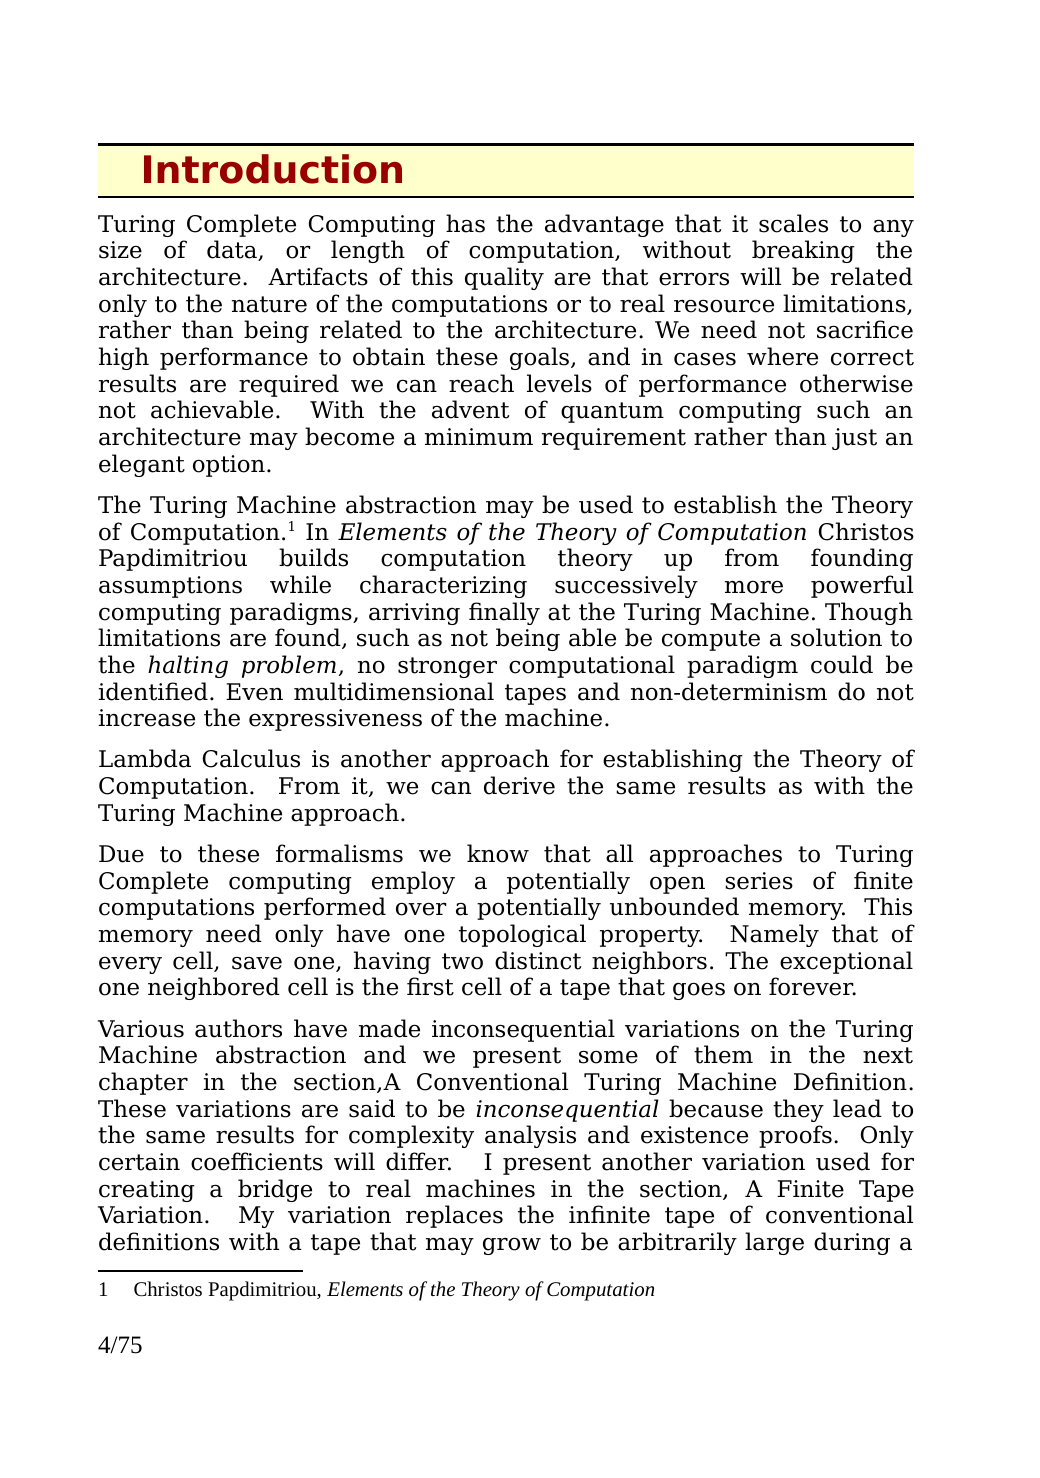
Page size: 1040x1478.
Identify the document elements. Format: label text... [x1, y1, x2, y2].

text Various authors have made inconsequential variations on the Turing Machine abstraction and we present some of them in the next chapter in the section,A Conventional Turing Machine Definition. These variations are said to be inconsequential because they lead to the same results for complexity analysis and existence proofs. Only certain coefficients will differ. I present another variation used for creating a bridge to real machines in the section, A Finite Tape Variation. My variation replaces the infinite tape of conventional definitions with a tape that may grow to be arbitrarily large during a [98, 1016, 914, 1256]
text Turing Complete Computing has the advantage that it scales to any size of data, or length of computation, without breaking the architecture. Artifacts of this quality are that errors will be related only to the nature of the computations or to real resource limitations, rather than being related to the architecture. We need not sacrifice high performance to obtain these goals, and in cases where correct results are required we can reach levels of performance otherwise not achievable. With the advent of quantum computing such an architecture may become a minimum requirement rather than just an elegant option. [98, 211, 914, 477]
text Due to these formalisms we know that all approaches to Turing Complete computing employ a potentially open series of finite computations performed over a potentially unbounded memory. This memory need only have one topological property. Namely that of every cell, save one, having two distinct neighbors. The exceptional one neighbored cell is the first cell of a tape that goes on forever. [98, 841, 914, 1001]
text The Turing Machine abstraction may be used to establish the Theory of Computation. In Elements of the Theory of Computation Christos Papdimitriou builds computation theory up from founding assumptions while characterizing successively more powerful computing paradigms, arriving finally at the Turing Machine. Though limitations are found, such as not being able be compute a solution to the halting problem, no stronger computational paradigm could be identified. Even multidimensional tapes and non-determinism do not increase the expressiveness of the machine. [98, 492, 914, 732]
subtitle Introduction [98, 146, 914, 196]
text Lambda Calculus is another approach for establishing the Theory of Computation. From it, we can derive the same results as with the Turing Machine approach. [98, 747, 914, 827]
text Christos Papdimitriou, Elements of the Theory of Computation [98, 1277, 914, 1301]
